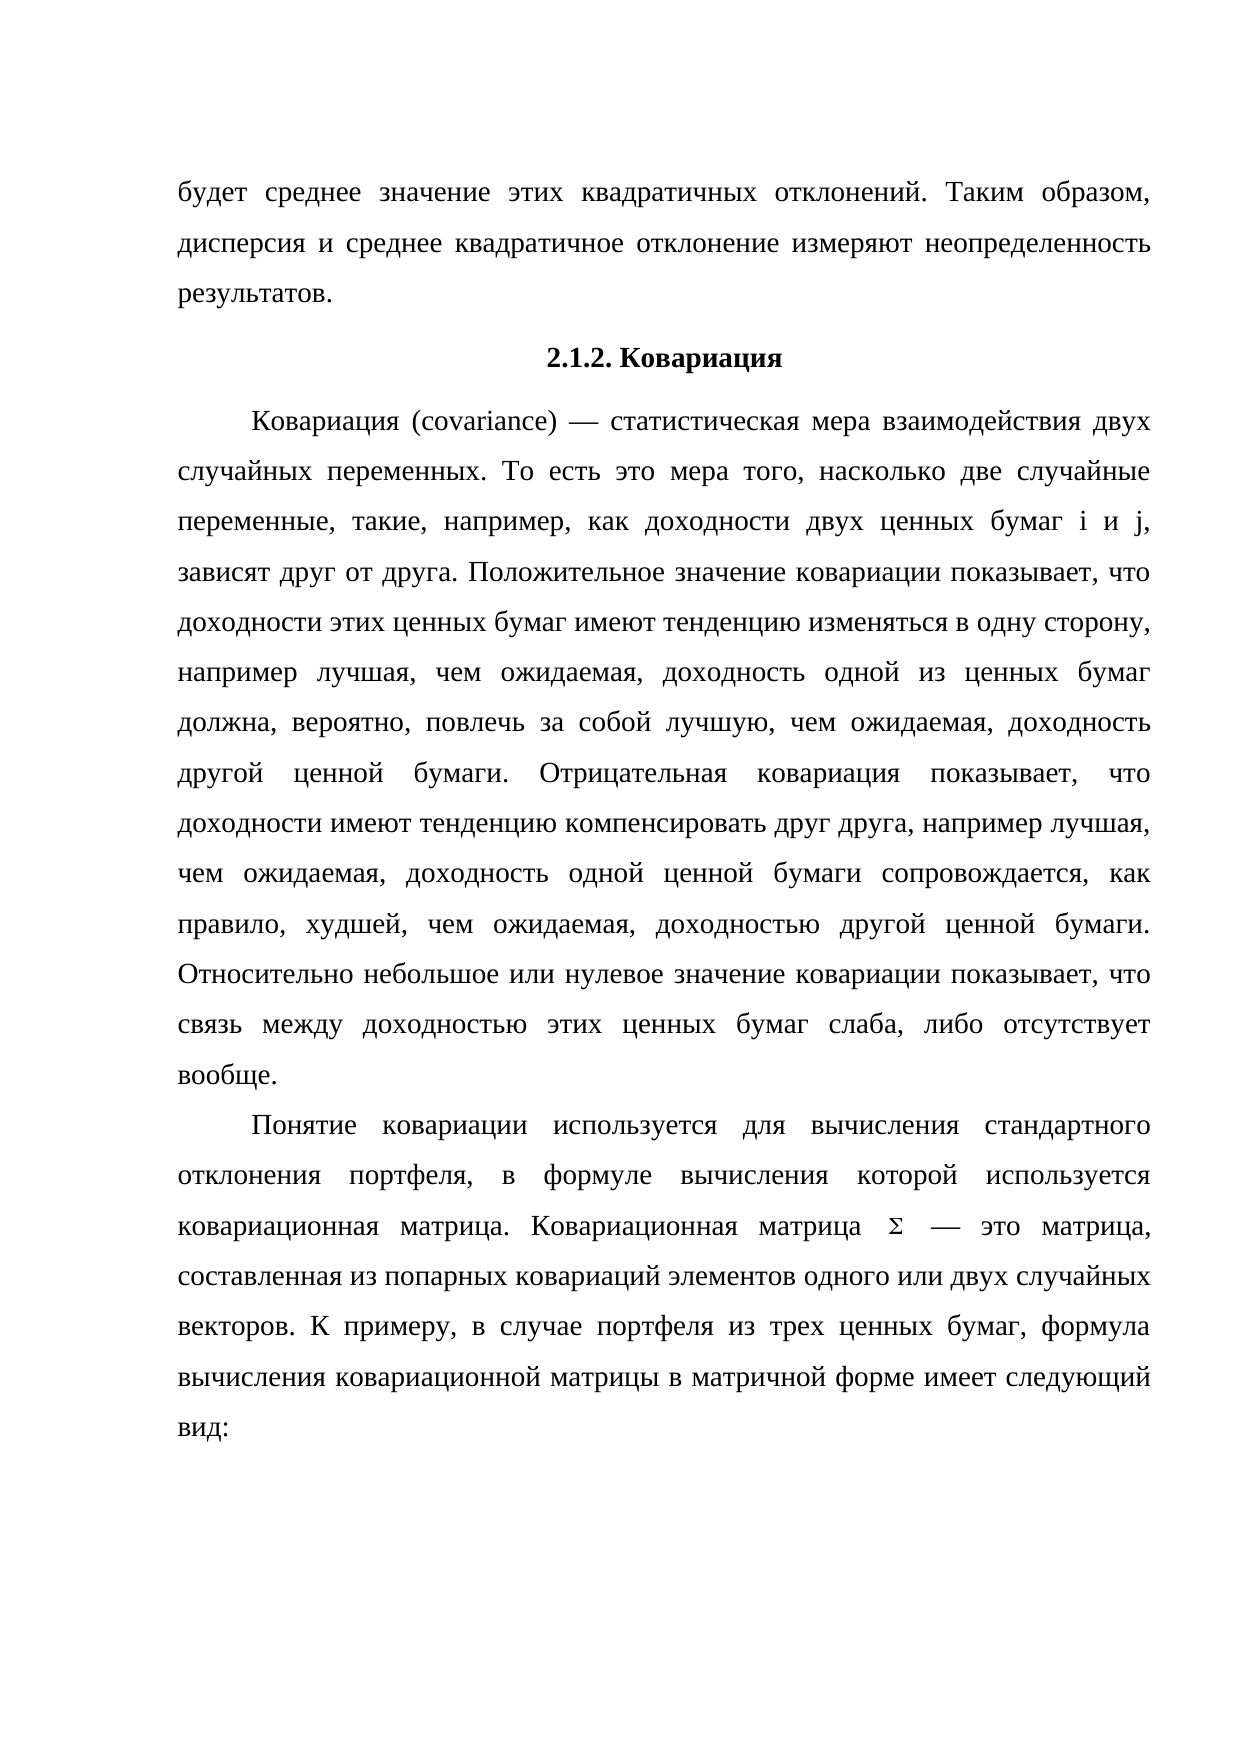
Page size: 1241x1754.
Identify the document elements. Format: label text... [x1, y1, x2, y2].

text будет среднее значение этих квадратичных отклонений. Таким образом, дисперсия и среднее квадратичное отклонение измеряют неопределенность результатов. [177, 174, 1152, 308]
subtitle 2.1.2. Ковариация [177, 340, 1152, 373]
text Понятие ковариации используется для вычисления стандартного отклонения портфеля, в формуле вычисления которой используется ковариационная матрица. Ковариационная матрица — это матрица, составленная из попарных ковариаций элементов одного или двух случайных векторов. К примеру, в случае портфеля из трех ценных бумаг, формула вычисления ковариационной матрицы в матричной форме имеет следующий вид: [177, 1107, 1152, 1442]
text Ковариация (covariance) — статистическая мера взаимодействия двух случайных переменных. То есть это мера того, насколько две случайные переменные, такие, например, как доходности двух ценных бумаг i и j, зависят друг от друга. Положительное значение ковариации показывает, что доходности этих ценных бумаг имеют тенденцию изменяться в одну сторону, например лучшая, чем ожидаемая, доходность одной из ценных бумаг должна, вероятно, повлечь за собой лучшую, чем ожидаемая, доходность другой ценной бумаги. Отрицательная ковариация показывает, что доходности имеют тенденцию компенсировать друг друга, например лучшая, чем ожидаемая, доходность одной ценной бумаги сопровождается, как правило, худшей, чем ожидаемая, доходностью другой ценной бумаги. Относительно небольшое или нулевое значение ковариации показывает, что связь между доходностью этих ценных бумаг слаба, либо отсутствует вообще. [177, 403, 1152, 1090]
